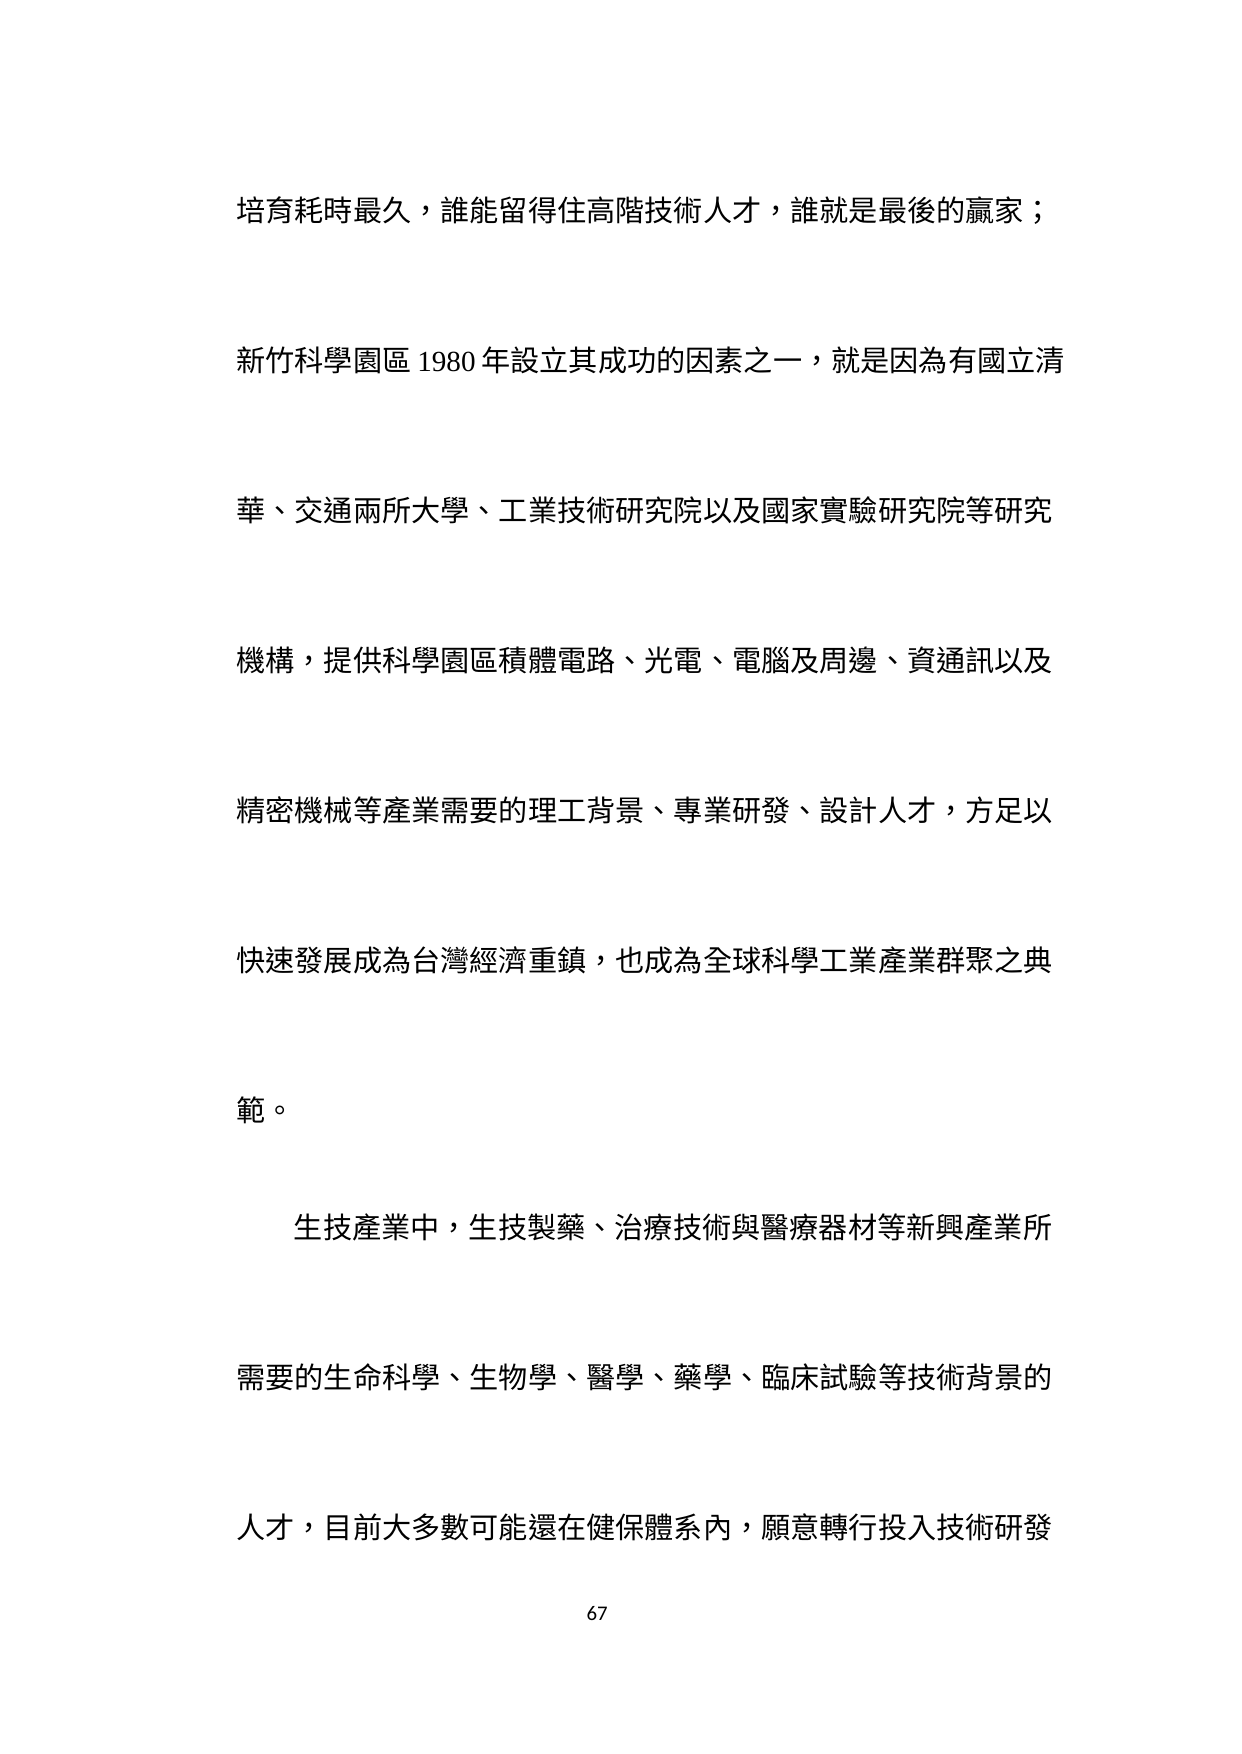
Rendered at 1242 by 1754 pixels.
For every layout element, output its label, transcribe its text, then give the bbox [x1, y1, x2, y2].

text 培育耗時最久，誰能留得住高階技術人才，誰就是最後的贏家；新竹科學園區1980年設立其成功的因素之一，就是因為有國立清華、交通兩所大學、工業技術研究院以及國家實驗研究院等研究機構，提供科學園區積體電路、光電、電腦及周邊、資通訊以及精密機械等產業需要的理工背景、專業研發、設計人才，方足以快速發展成為台灣經濟重鎮，也成為全球科學工業產業群聚之典範。 [236, 171, 1079, 1146]
text 生技產業中，生技製藥、治療技術與醫療器材等新興產業所需要的生命科學、生物學、醫學、藥學、臨床試驗等技術背景的人才，目前大多數可能還在健保體系內，願意轉行投入技術研發 [236, 1188, 1079, 1563]
